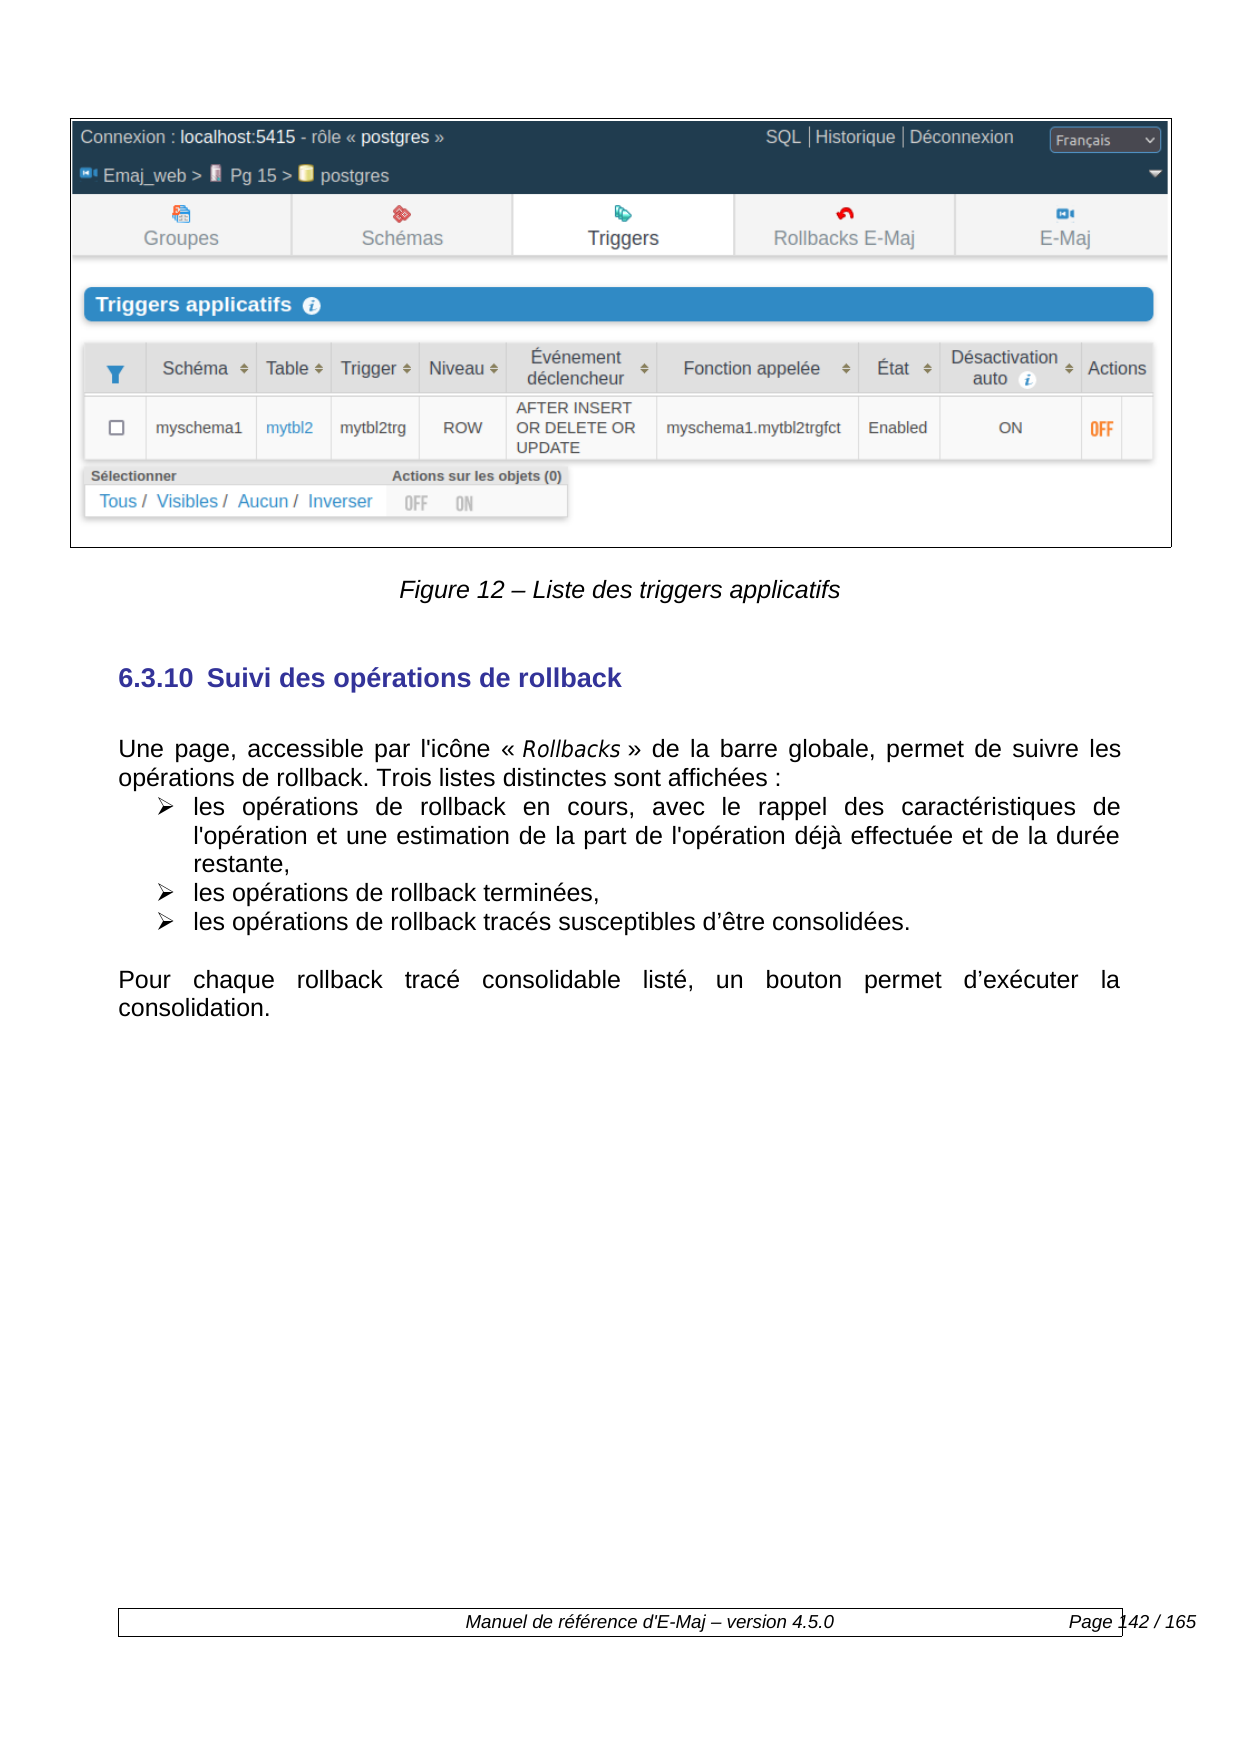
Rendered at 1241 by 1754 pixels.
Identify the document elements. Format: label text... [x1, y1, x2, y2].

list les opérations de rollback en cours, avec le rappel des caractéristiques de l'opération et une estimation de la part de l'opération déjà effectuée et de la durée restante, [156, 792, 1122, 878]
list les opérations de rollback tracés susceptibles d’être consolidées. [156, 907, 1122, 936]
text Figure 12 – Liste des triggers applicatifs [118, 576, 1122, 604]
subtitle Suivi des opérations de rollback [118, 662, 1122, 693]
picture [72, 121, 1168, 544]
text Une page, accessible par l'icône « Rollbacks » de la barre globale, permet de suivre les opérations de rollback. Trois listes distinctes sont affichées : [118, 734, 1122, 792]
list les opérations de rollback terminées, [156, 878, 1122, 907]
text Pour chaque rollback tracé consolidable listé, un bouton permet d’exécuter la consolidation. [118, 965, 1122, 1022]
